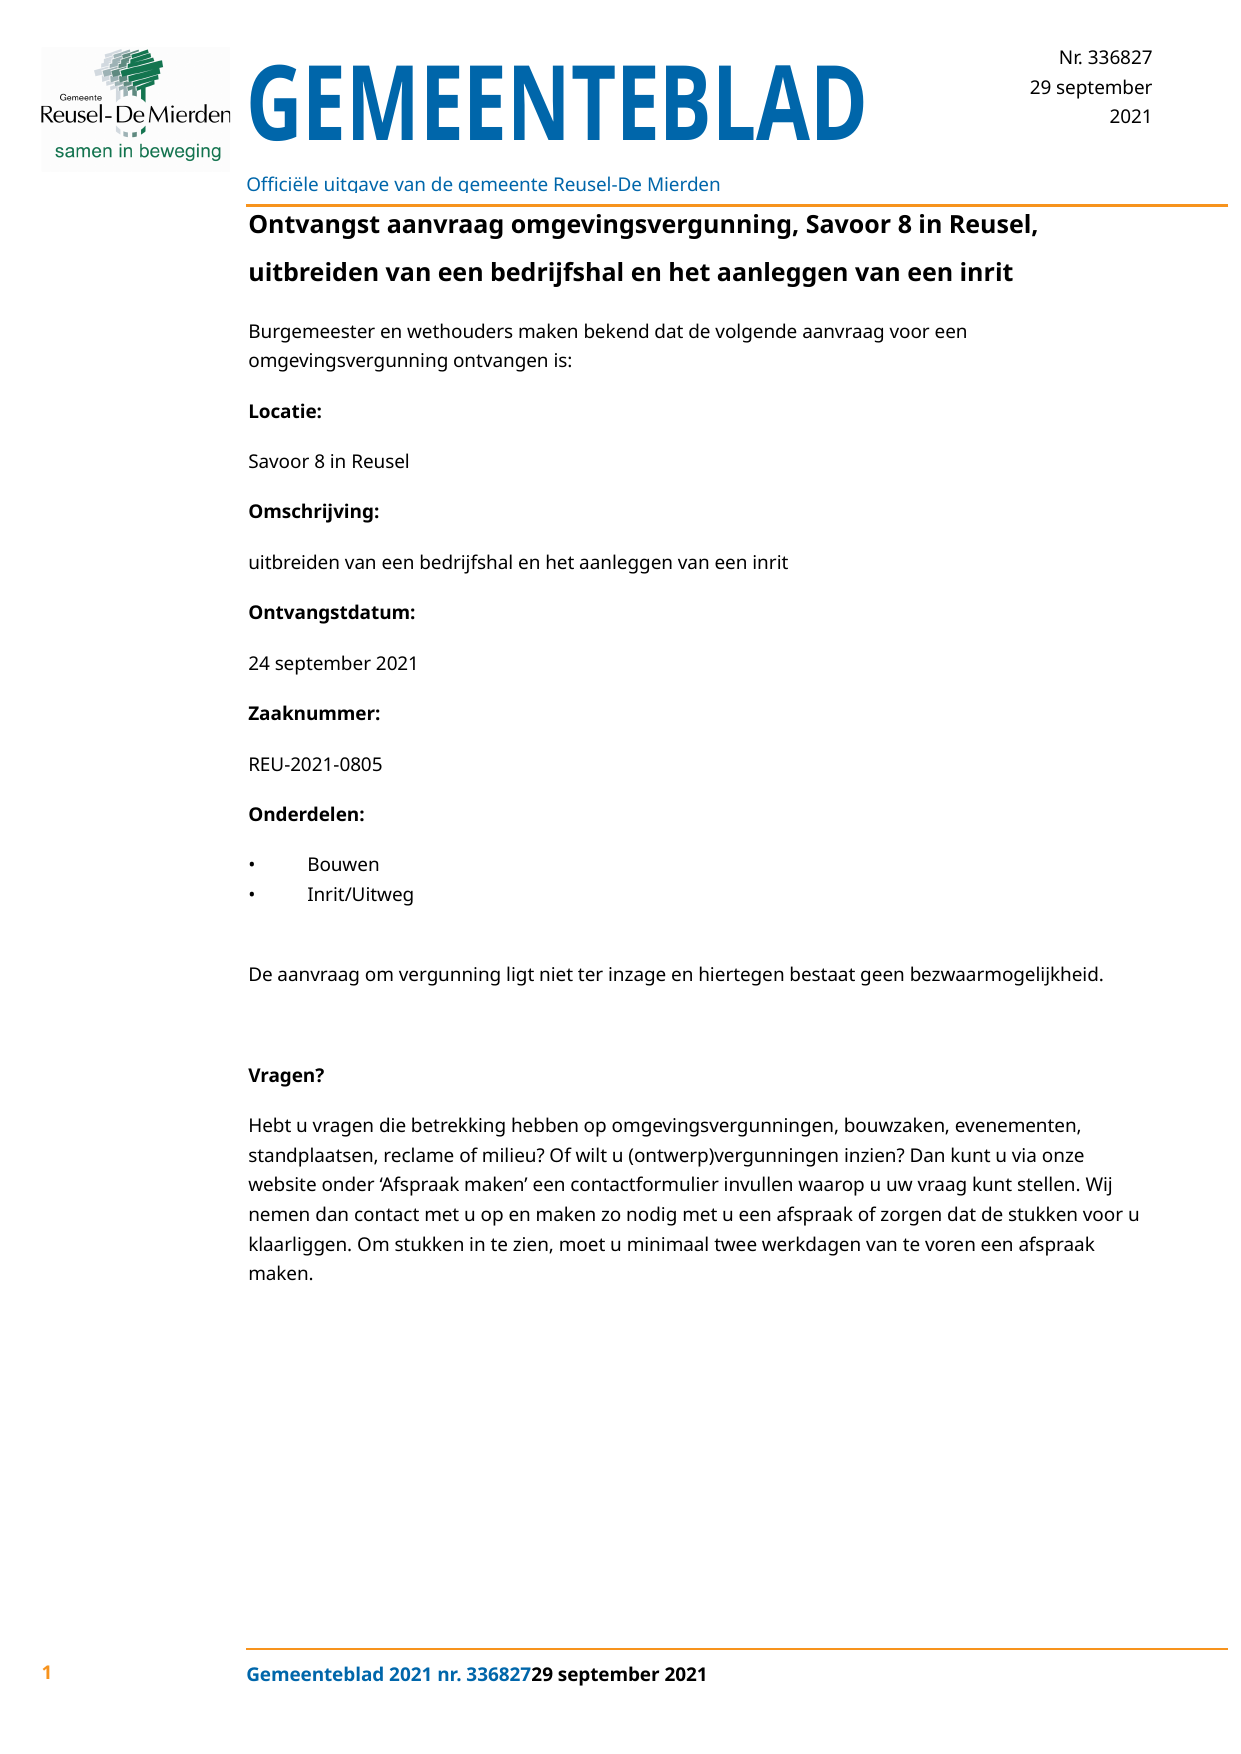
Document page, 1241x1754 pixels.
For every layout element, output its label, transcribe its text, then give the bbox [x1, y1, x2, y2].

text Savoor 8 in Reusel [248, 448, 1152, 474]
text Omschrijving: [248, 499, 1152, 524]
text Burgemeester en wethouders maken bekend dat de volgende aanvraag voor een omgevingsvergunning ontvangen is: [248, 318, 1152, 373]
list Bouwen [248, 852, 1152, 877]
text Zaaknummer: [248, 700, 1152, 726]
text Ontvangstdatum: [248, 599, 1152, 625]
list Inrit/Uitweg [248, 881, 1152, 907]
text REU-2021-0805 [248, 751, 1152, 777]
text uitbreiden van een bedrijfshal en het aanleggen van een inrit [248, 549, 1152, 575]
text Vragen? [248, 1062, 1152, 1088]
picture [41, 47, 231, 172]
text Hebt u vragen die betrekking hebben op omgevingsvergunningen, bouwzaken, evenementen, standplaatsen, reclame of milieu? Of wilt u (ontwerp)vergunningen inzien? Dan kunt u via onze website onder ‘Afspraak maken’ een contactformulier invullen waarop u uw vraag kunt stellen. Wij nemen dan contact met u op en maken zo nodig met u een afspraak of zorgen dat de stukken voor u klaarliggen. Om stukken in te zien, moet u minimaal twee werkdagen van te voren een afspraak maken. [248, 1112, 1152, 1286]
text De aanvraag om vergunning ligt niet ter inzage en hiertegen bestaat geen bezwaarmogelijkheid. [248, 961, 1152, 987]
text Onderdelen: [248, 801, 1152, 827]
text 24 september 2021 [248, 650, 1152, 676]
text Ontvangst aanvraag omgevingsvergunning, Savoor 8 in Reusel, uitbreiden van een bedrijfshal en het aanleggen van een inrit [248, 207, 1152, 288]
text Locatie: [248, 398, 1152, 424]
